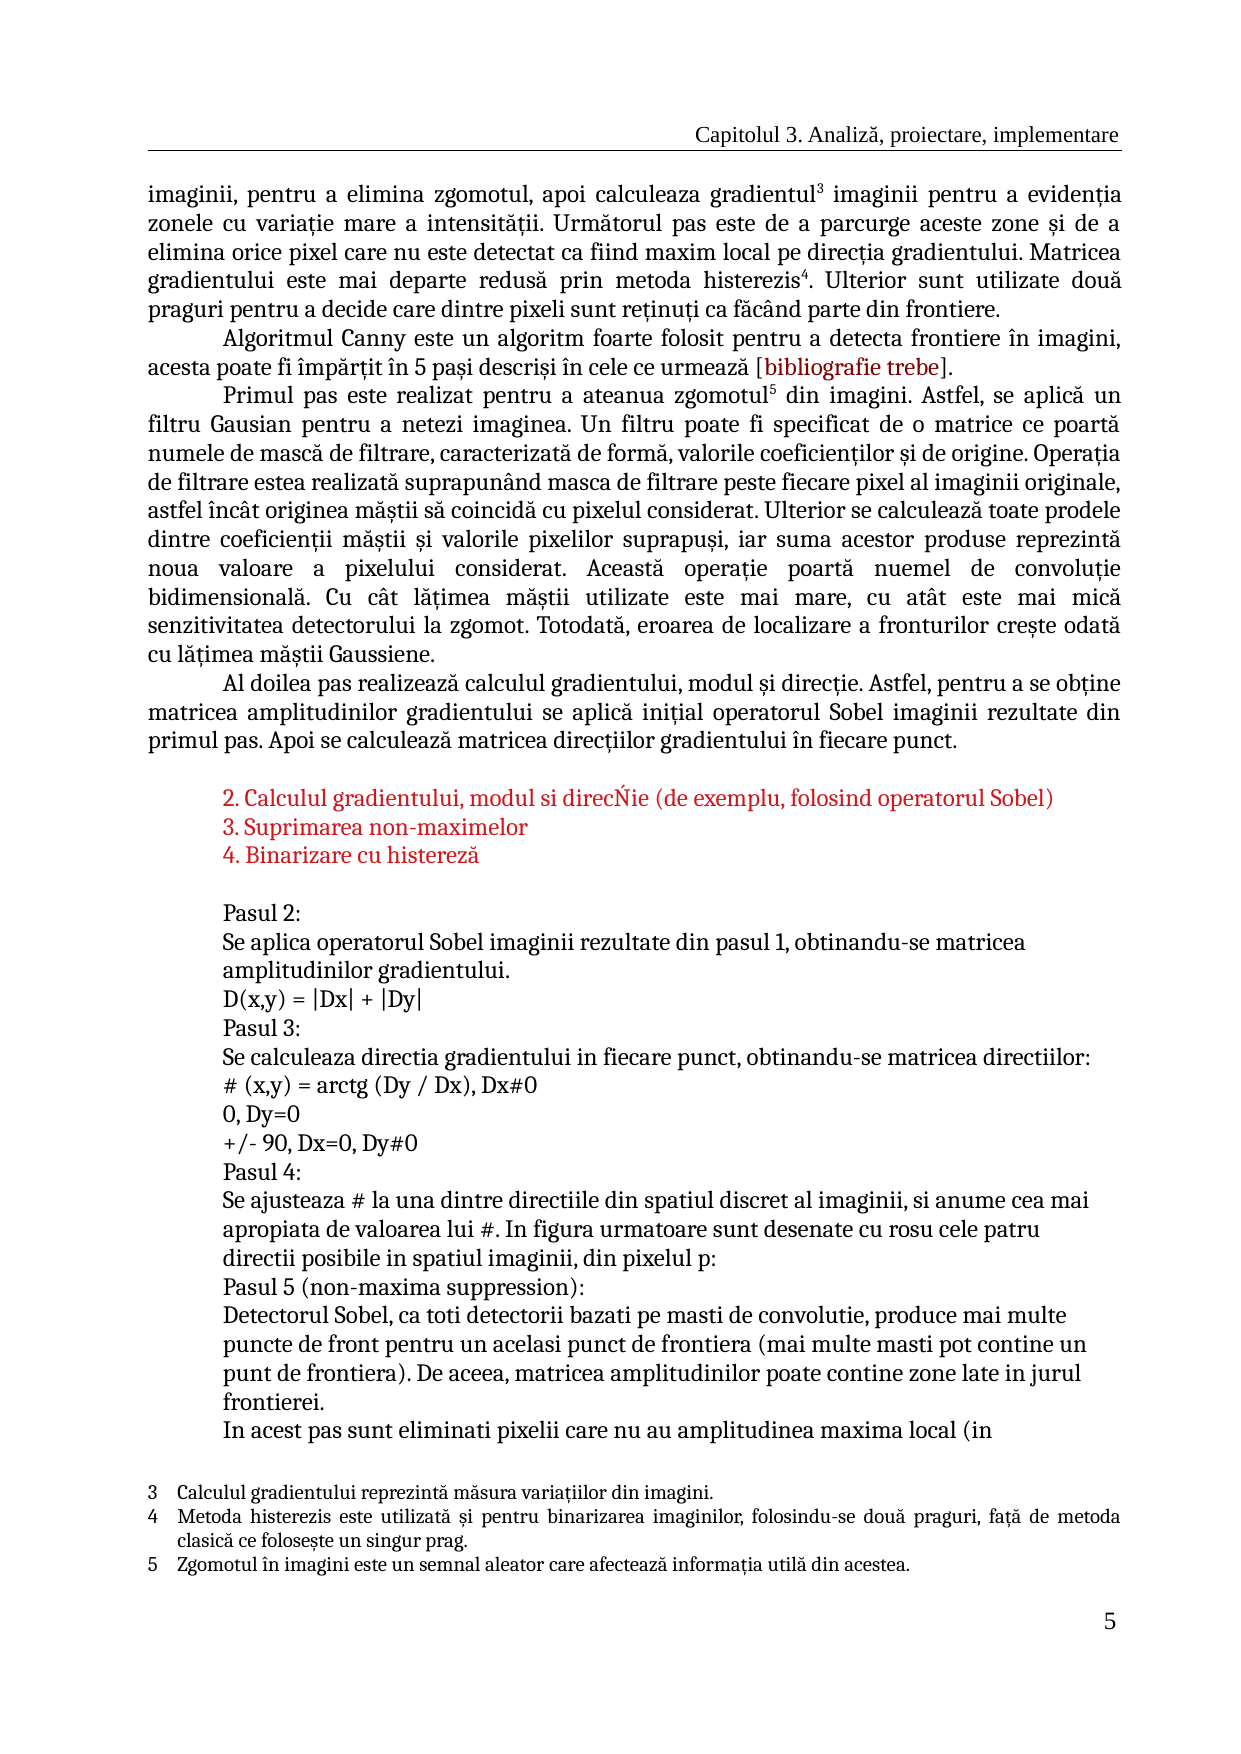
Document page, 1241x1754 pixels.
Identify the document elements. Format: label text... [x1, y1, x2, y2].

text 2. Calculul gradientului, modul si direcŃie (de exemplu, folosind operatorul Sobel) [148, 784, 1122, 813]
text Pasul 4: [148, 1158, 1122, 1186]
text 4. Binarizare cu histereză [148, 841, 1122, 870]
text 3. Suprimarea non-maximelor [148, 813, 1122, 841]
text Detectorul Sobel, ca toti detectorii bazati pe masti de convolutie, produce mai multe [148, 1301, 1122, 1330]
text +/- 90, Dx=0, Dy#0 [148, 1129, 1122, 1158]
text frontierei. [148, 1388, 1122, 1416]
text imaginii, pentru a elimina zgomotul, apoi calculeaza gradientul imaginii pentru a evidenția zonele cu variație mare a intensității. Următorul pas este de a parcurge aceste zone și de a elimina orice pixel care nu este detectat ca fiind maxim local pe direcția gradientului. Matricea gradientului este mai departe redusă prin metoda histerezis. Ulterior sunt utilizate două praguri pentru a decide care dintre pixeli sunt reținuți ca făcând parte din frontiere. [148, 180, 1122, 324]
text Primul pas este realizat pentru a ateanua zgomotul din imagini. Astfel, se aplică un filtru Gausian pentru a netezi imaginea. Un filtru poate fi specificat de o matrice ce poartă numele de mască de filtrare, caracterizată de formă, valorile coeficienților și de origine. Operația de filtrare estea realizată suprapunând masca de filtrare peste fiecare pixel al imaginii originale, astfel încât originea măștii să coincidă cu pixelul considerat. Ulterior se calculează toate prodele dintre coeficienții măștii și valorile pixelilor suprapuși, iar suma acestor produse reprezintă noua valoare a pixelului considerat. Această operație poartă nuemel de convoluție bidimensională. Cu cât lățimea măștii utilizate este mai mare, cu atât este mai mică senzitivitatea detectorului la zgomot. Totodată, eroarea de localizare a fronturilor crește odată cu lățimea măștii Gaussiene. [148, 381, 1122, 669]
text puncte de front pentru un acelasi punct de frontiera (mai multe masti pot contine un [148, 1330, 1122, 1359]
text Algoritmul Canny este un algoritm foarte folosit pentru a detecta frontiere în imagini, acesta poate fi împărțit în 5 pași descriși în cele ce urmează [bibliografie trebe]. [148, 324, 1122, 381]
text amplitudinilor gradientului. [148, 956, 1122, 985]
text Calculul gradientului reprezintă măsura variațiilor din imagini. [148, 1481, 1122, 1505]
text In acest pas sunt eliminati pixelii care nu au amplitudinea maxima local (in [148, 1416, 1122, 1445]
text apropiata de valoarea lui #. In figura urmatoare sunt desenate cu rosu cele patru [148, 1215, 1122, 1244]
text directii posibile in spatiul imaginii, din pixelul p: [148, 1244, 1122, 1273]
text 0, Dy=0 [148, 1100, 1122, 1129]
text Pasul 2: [148, 899, 1122, 928]
text # (x,y) = arctg (Dy / Dx), Dx#0 [148, 1071, 1122, 1100]
text D(x,y) = |Dx| + |Dy| [148, 985, 1122, 1014]
text Se calculeaza directia gradientului in fiecare punct, obtinandu-se matricea directiilor: [148, 1043, 1122, 1071]
text Zgomotul în imagini este un semnal aleator care afectează informația utilă din acestea. [148, 1553, 1122, 1577]
text Se aplica operatorul Sobel imaginii rezultate din pasul 1, obtinandu-se matricea [148, 928, 1122, 956]
text punt de frontiera). De aceea, matricea amplitudinilor poate contine zone late in jurul [148, 1359, 1122, 1388]
text Metoda histerezis este utilizată și pentru binarizarea imaginilor, folosindu-se două praguri, față de metoda clasică ce folosește un singur prag. [148, 1505, 1122, 1553]
text Al doilea pas realizează calculul gradientului, modul și direcție. Astfel, pentru a se obține matricea amplitudinilor gradientului se aplică inițial operatorul Sobel imaginii rezultate din primul pas. Apoi se calculează matricea direcțiilor gradientului în fiecare punct. [148, 669, 1122, 755]
text Pasul 5 (non-maxima suppression): [148, 1273, 1122, 1301]
text Se ajusteaza # la una dintre directiile din spatiul discret al imaginii, si anume cea mai [148, 1186, 1122, 1215]
text Pasul 3: [148, 1014, 1122, 1043]
